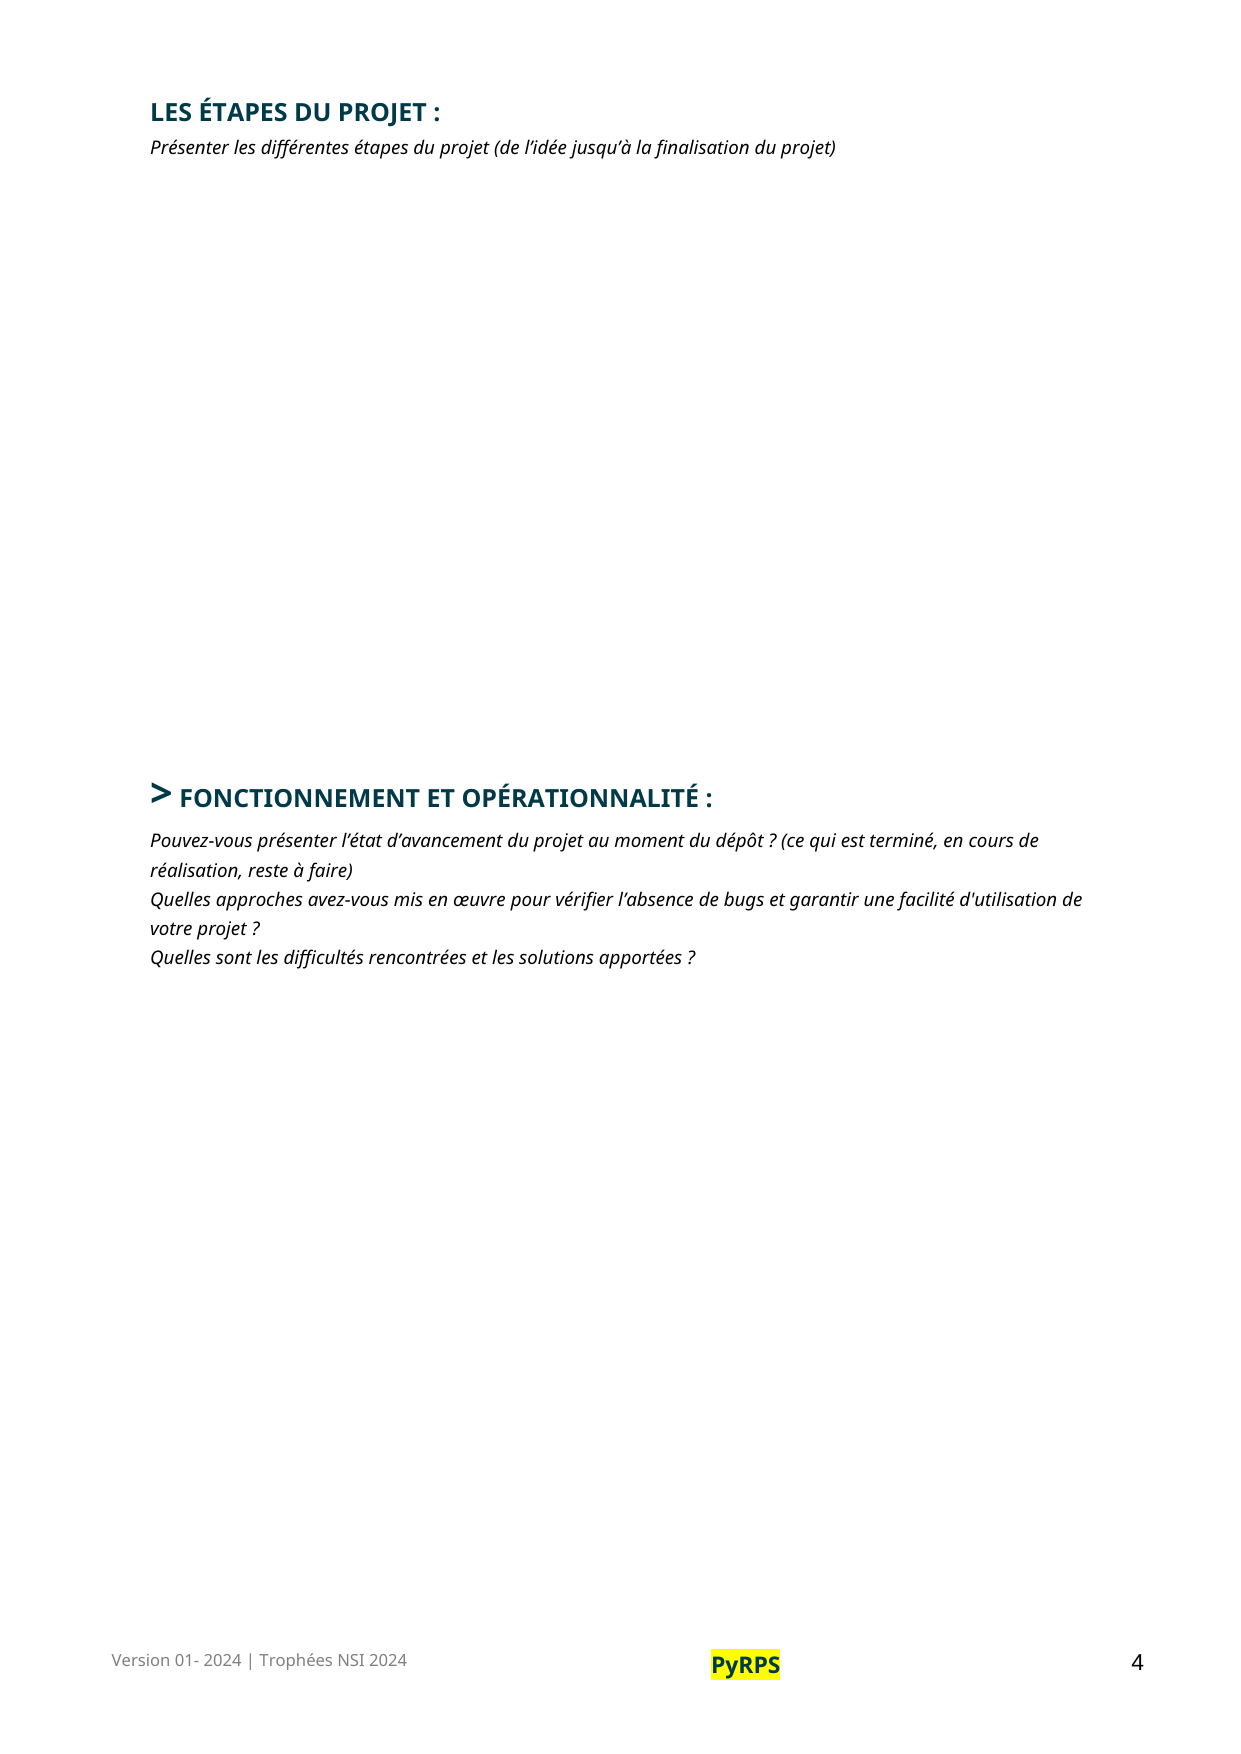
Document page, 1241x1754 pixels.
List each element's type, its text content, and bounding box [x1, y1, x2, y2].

text Présenter les différentes étapes du projet (de l’idée jusqu’à la finalisation du projet) [150, 134, 1090, 160]
text Pouvez-vous présenter l’état d’avancement du projet au moment du dépôt ? (ce qui est terminé, en cours de réalisation, reste à faire) [150, 828, 1090, 882]
text > FONCTIONNEMENT ET OPÉRATIONNALITÉ : [150, 766, 1090, 819]
text Quelles sont les difficultés rencontrées et les solutions apportées ? [150, 945, 1090, 970]
text Quelles approches avez-vous mis en œuvre pour vérifier l’absence de bugs et garantir une facilité d'utilisation de votre projet ? [150, 886, 1090, 941]
text LES ÉTAPES DU PROJET : [150, 95, 1090, 129]
